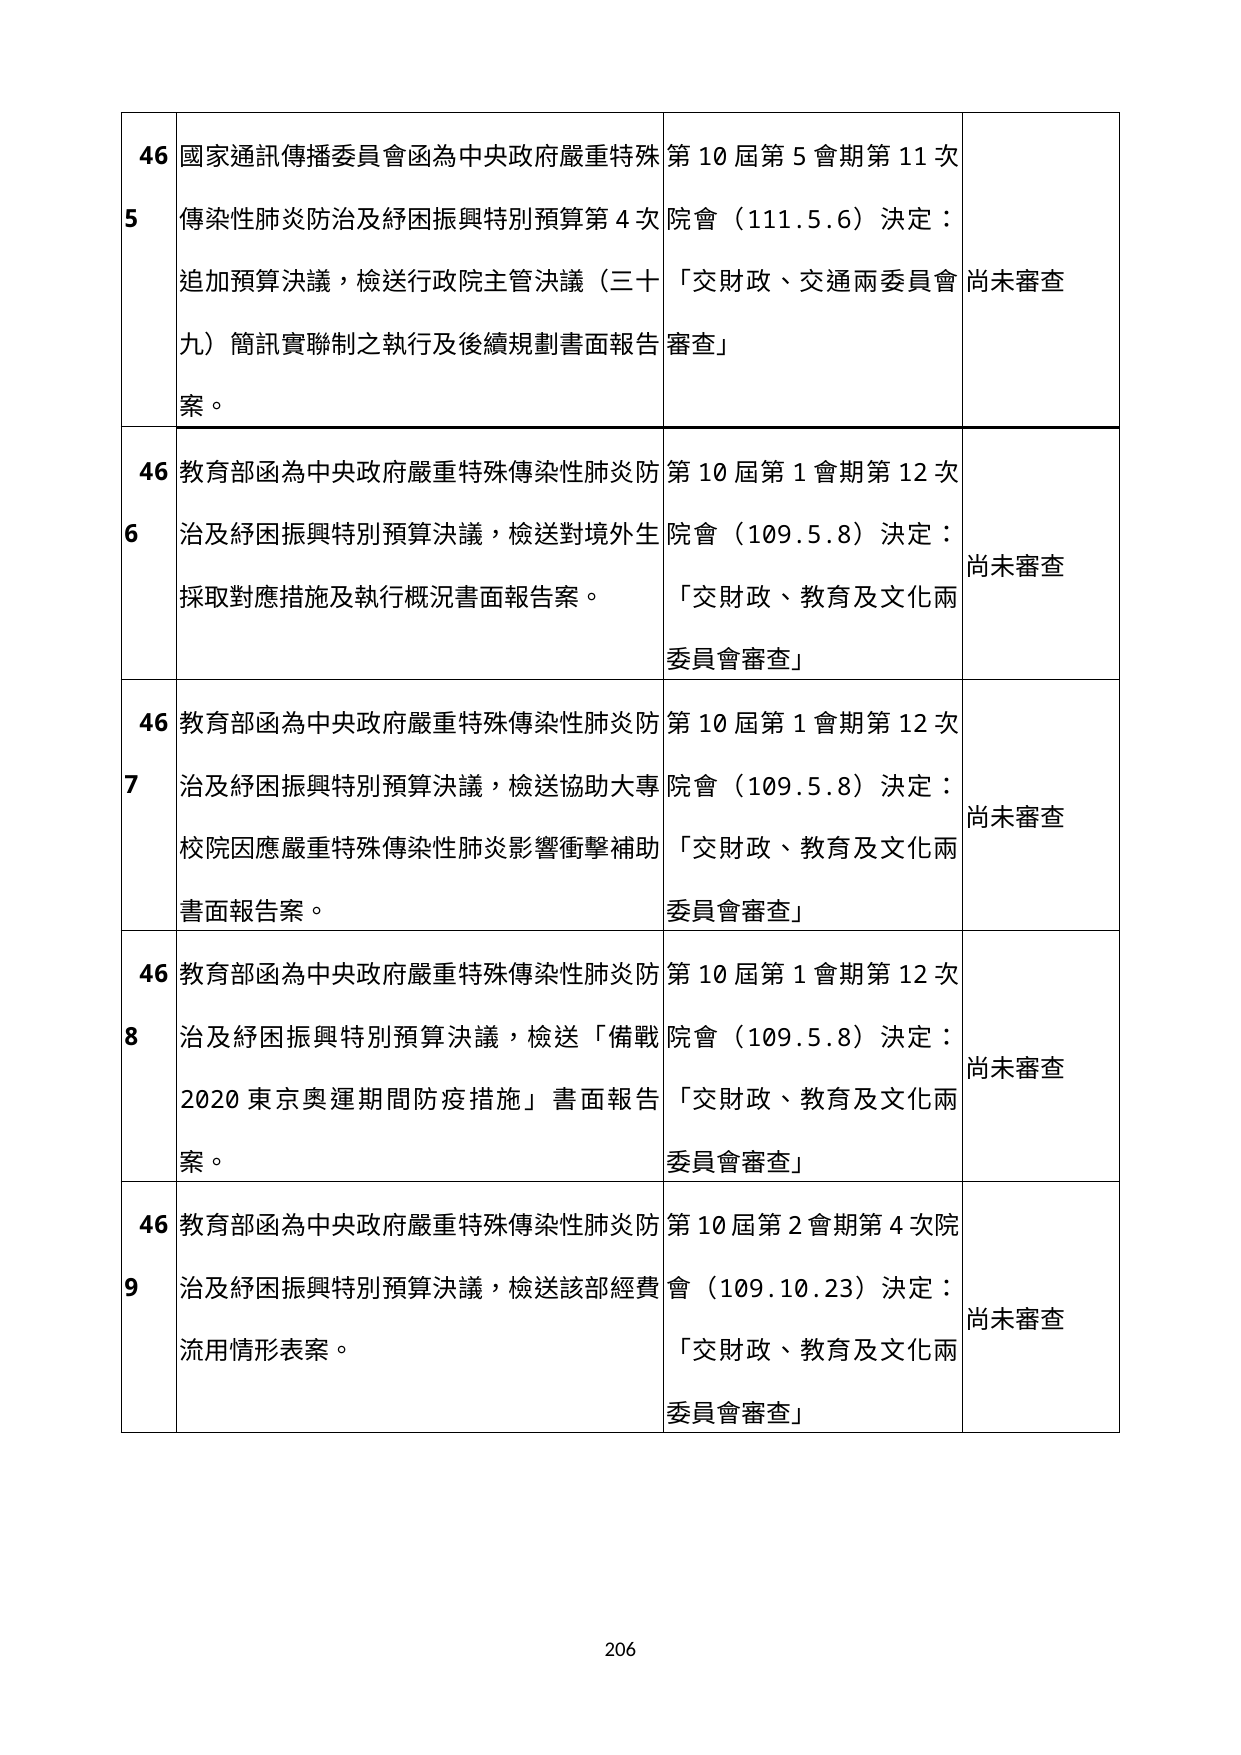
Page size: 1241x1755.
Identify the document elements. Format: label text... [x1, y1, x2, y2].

table_cell 教育部函為中央政府嚴重特殊傳染性肺炎防治及紓困振興特別預算決議，檢送「備戰2020東京奧運期間防疫措施」書面報告案。 [177, 931, 663, 1181]
table_cell [122, 1182, 176, 1432]
table_cell 第10屆第1會期第12次院會（109.5.8）決定：「交財政、教育及文化兩委員會審查」 [664, 429, 962, 679]
table_cell 第10屆第2會期第4次院會（109.10.23）決定：「交財政、教育及文化兩委員會審查」 [664, 1182, 962, 1432]
table_cell 尚未審查 [963, 680, 1119, 930]
table_cell [122, 680, 176, 930]
table_cell 尚未審查 [963, 429, 1119, 679]
table_cell 第10屆第1會期第12次院會（109.5.8）決定：「交財政、教育及文化兩委員會審查」 [664, 680, 962, 930]
table_cell 尚未審查 [963, 1182, 1119, 1432]
table_cell [122, 113, 176, 426]
table_cell 第10屆第5會期第11次院會（111.5.6）決定：「交財政、交通兩委員會審查」 [664, 113, 962, 426]
table_cell 尚未審查 [963, 931, 1119, 1181]
table_cell [122, 427, 176, 679]
table_cell 教育部函為中央政府嚴重特殊傳染性肺炎防治及紓困振興特別預算決議，檢送該部經費流用情形表案。 [177, 1182, 663, 1432]
table_cell 教育部函為中央政府嚴重特殊傳染性肺炎防治及紓困振興特別預算決議，檢送協助大專校院因應嚴重特殊傳染性肺炎影響衝擊補助書面報告案。 [177, 680, 663, 930]
table_cell 教育部函為中央政府嚴重特殊傳染性肺炎防治及紓困振興特別預算決議，檢送對境外生採取對應措施及執行概況書面報告案。 [177, 429, 663, 679]
table_cell [122, 931, 176, 1181]
table_cell 尚未審查 [963, 113, 1119, 426]
table_cell 國家通訊傳播委員會函為中央政府嚴重特殊傳染性肺炎防治及紓困振興特別預算第4次追加預算決議，檢送行政院主管決議（三十九）簡訊實聯制之執行及後續規劃書面報告案。 [177, 113, 663, 426]
table_cell 第10屆第1會期第12次院會（109.5.8）決定：「交財政、教育及文化兩委員會審查」 [664, 931, 962, 1181]
